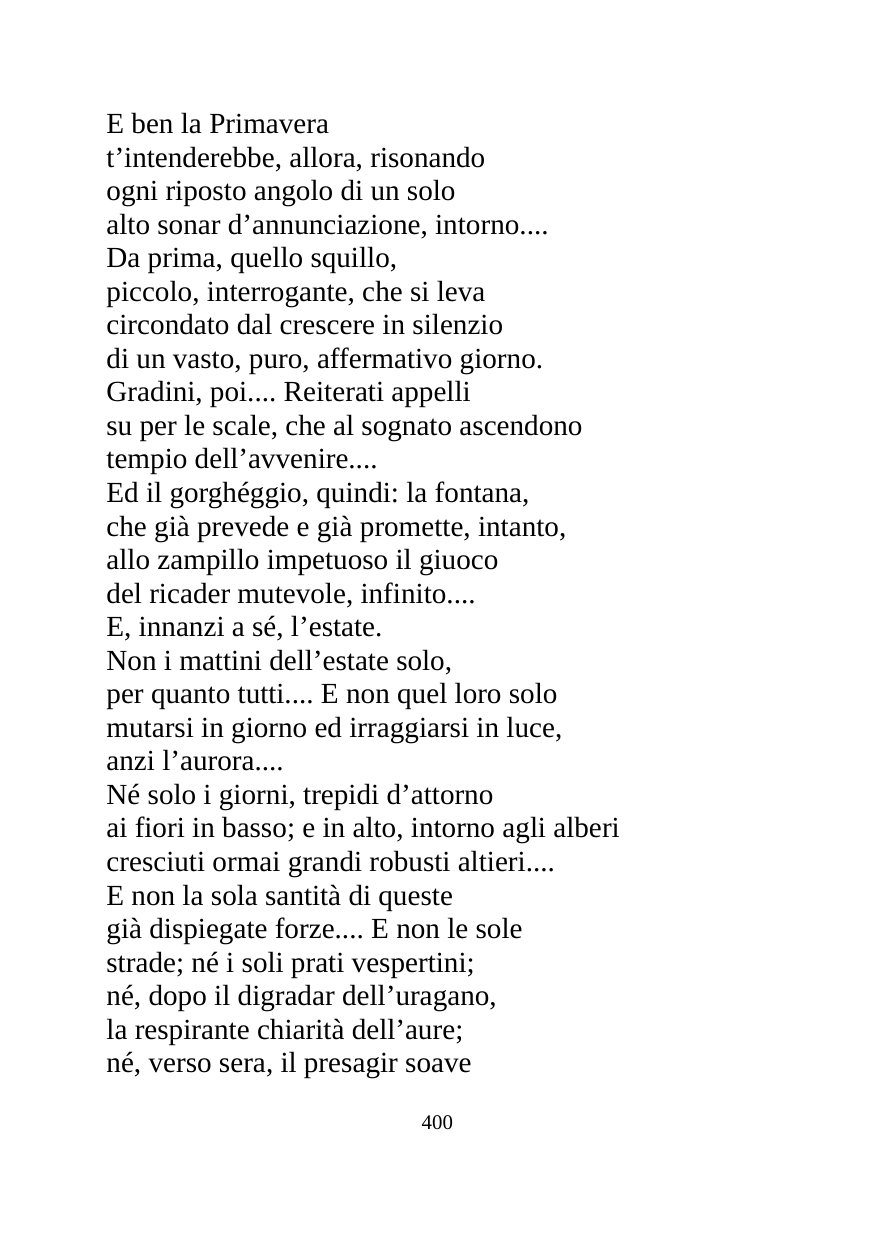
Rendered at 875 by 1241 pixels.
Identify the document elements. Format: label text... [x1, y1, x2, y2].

text E ben la Primavera t’intenderebbe, allora, risonando ogni riposto angolo di un solo alto sonar d’annunciazione, intorno.... Da prima, quello squillo, piccolo, interrogante, che si leva circondato dal crescere in silenzio di un vasto, puro, affermativo giorno. Gradini, poi.... Reiterati appelli su per le scale, che al sognato ascendono tempio dell’avvenire.... Ed il gorghéggio, quindi: la fontana, che già prevede e già promette, intanto, allo zampillo impetuoso il giuoco del ricader mutevole, infinito.... E, innanzi a sé, l’estate. Non i mattini dell’estate solo, per quanto tutti.... E non quel loro solo mutarsi in giorno ed irraggiarsi in luce, anzi l’aurora.... Né solo i giorni, trepidi d’attorno ai fiori in basso; e in alto, intorno agli alberi cresciuti ormai grandi robusti altieri.... E non la sola santità di queste già dispiegate forze.... E non le sole strade; né i soli prati vespertini; né, dopo il digradar dell’uragano, la respirante chiarità dell’aure; né, verso sera, il presagir soave [106, 106, 768, 1079]
